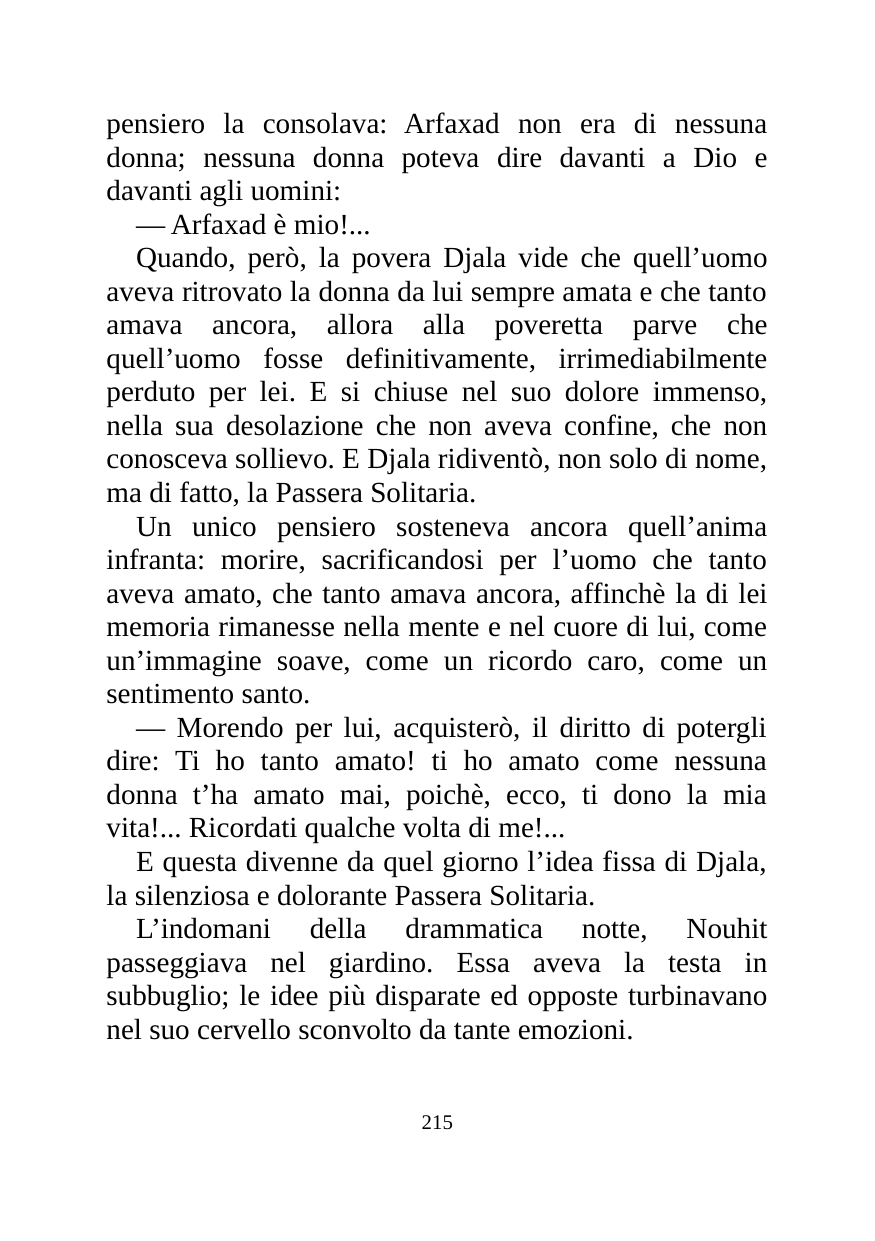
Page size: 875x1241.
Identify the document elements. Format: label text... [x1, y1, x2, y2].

text L’indomani della drammatica notte, Nouhit passeggiava nel giardino. Essa aveva la testa in subbuglio; le idee più disparate ed opposte turbinavano nel suo cervello sconvolto da tante emozioni. [106, 911, 768, 1045]
text — Arfaxad è mio!... [106, 207, 768, 240]
text — Morendo per lui, acquisterò, il diritto di potergli dire: Ti ho tanto amato! ti ho amato come nessuna donna t’ha amato mai, poichè, ecco, ti dono la mia vita!... Ricordati qualche volta di me!... [106, 710, 768, 844]
text pensiero la consolava: Arfaxad non era di nessuna donna; nessuna donna poteva dire davanti a Dio e davanti agli uomini: [106, 106, 768, 207]
text Un unico pensiero sosteneva ancora quell’anima infranta: morire, sacrificandosi per l’uomo che tanto aveva amato, che tanto amava ancora, affinchè la di lei memoria rimanesse nella mente e nel cuore di lui, come un’immagine soave, come un ricordo caro, come un sentimento santo. [106, 509, 768, 710]
text Quando, però, la povera Djala vide che quell’uomo aveva ritrovato la donna da lui sempre amata e che tanto amava ancora, allora alla poveretta parve che quell’uomo fosse definitivamente, irrimediabilmente perduto per lei. E si chiuse nel suo dolore immenso, nella sua desolazione che non aveva confine, che non conosceva sollievo. E Djala ridiventò, non solo di nome, ma di fatto, la Passera Solitaria. [106, 240, 768, 509]
text E questa divenne da quel giorno l’idea fissa di Djala, la silenziosa e dolorante Passera Solitaria. [106, 844, 768, 911]
